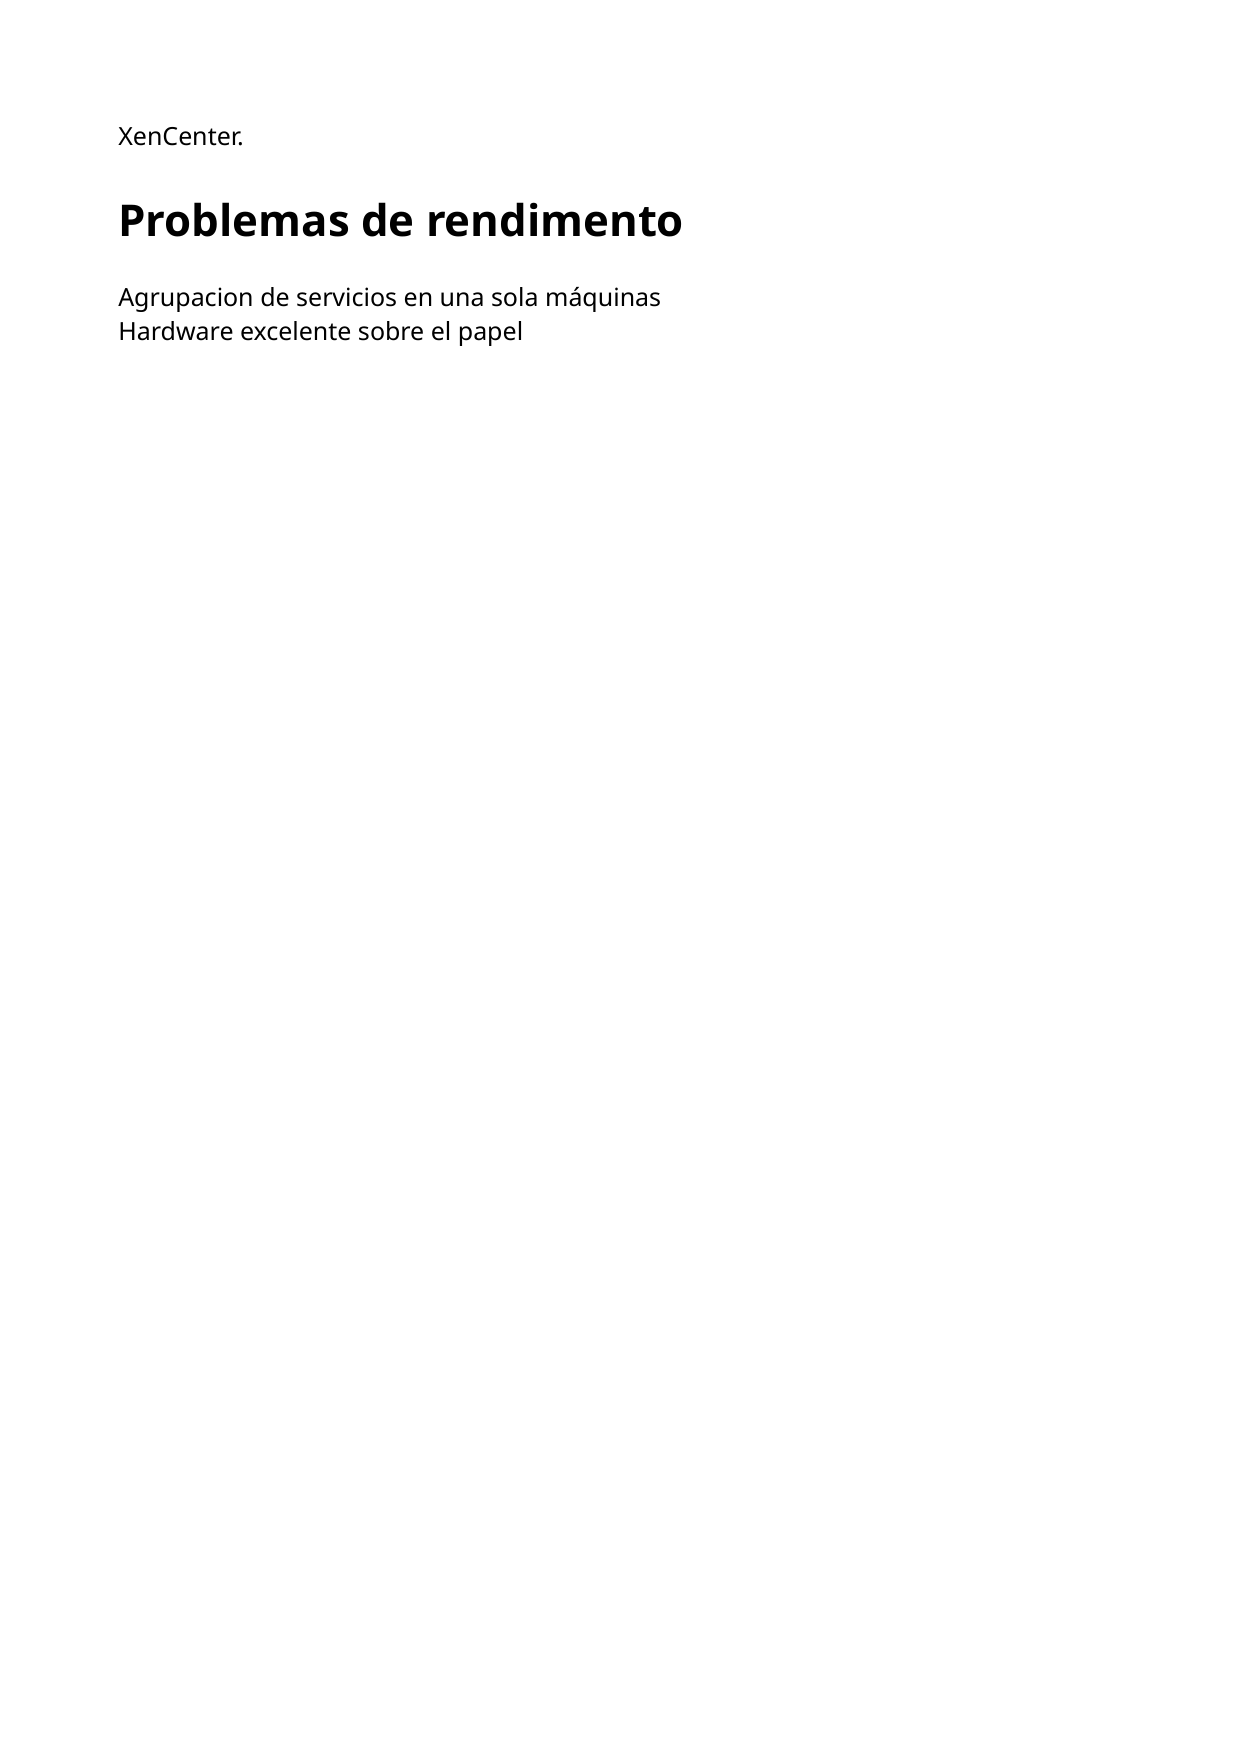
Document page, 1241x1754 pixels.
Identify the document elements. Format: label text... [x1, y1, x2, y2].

text Hardware excelente sobre el papel [118, 313, 1122, 347]
text Agrupacion de servicios en una sola máquinas [118, 279, 1122, 313]
subtitle Problemas de rendimento [118, 190, 1122, 249]
text XenCenter. [118, 118, 1122, 152]
